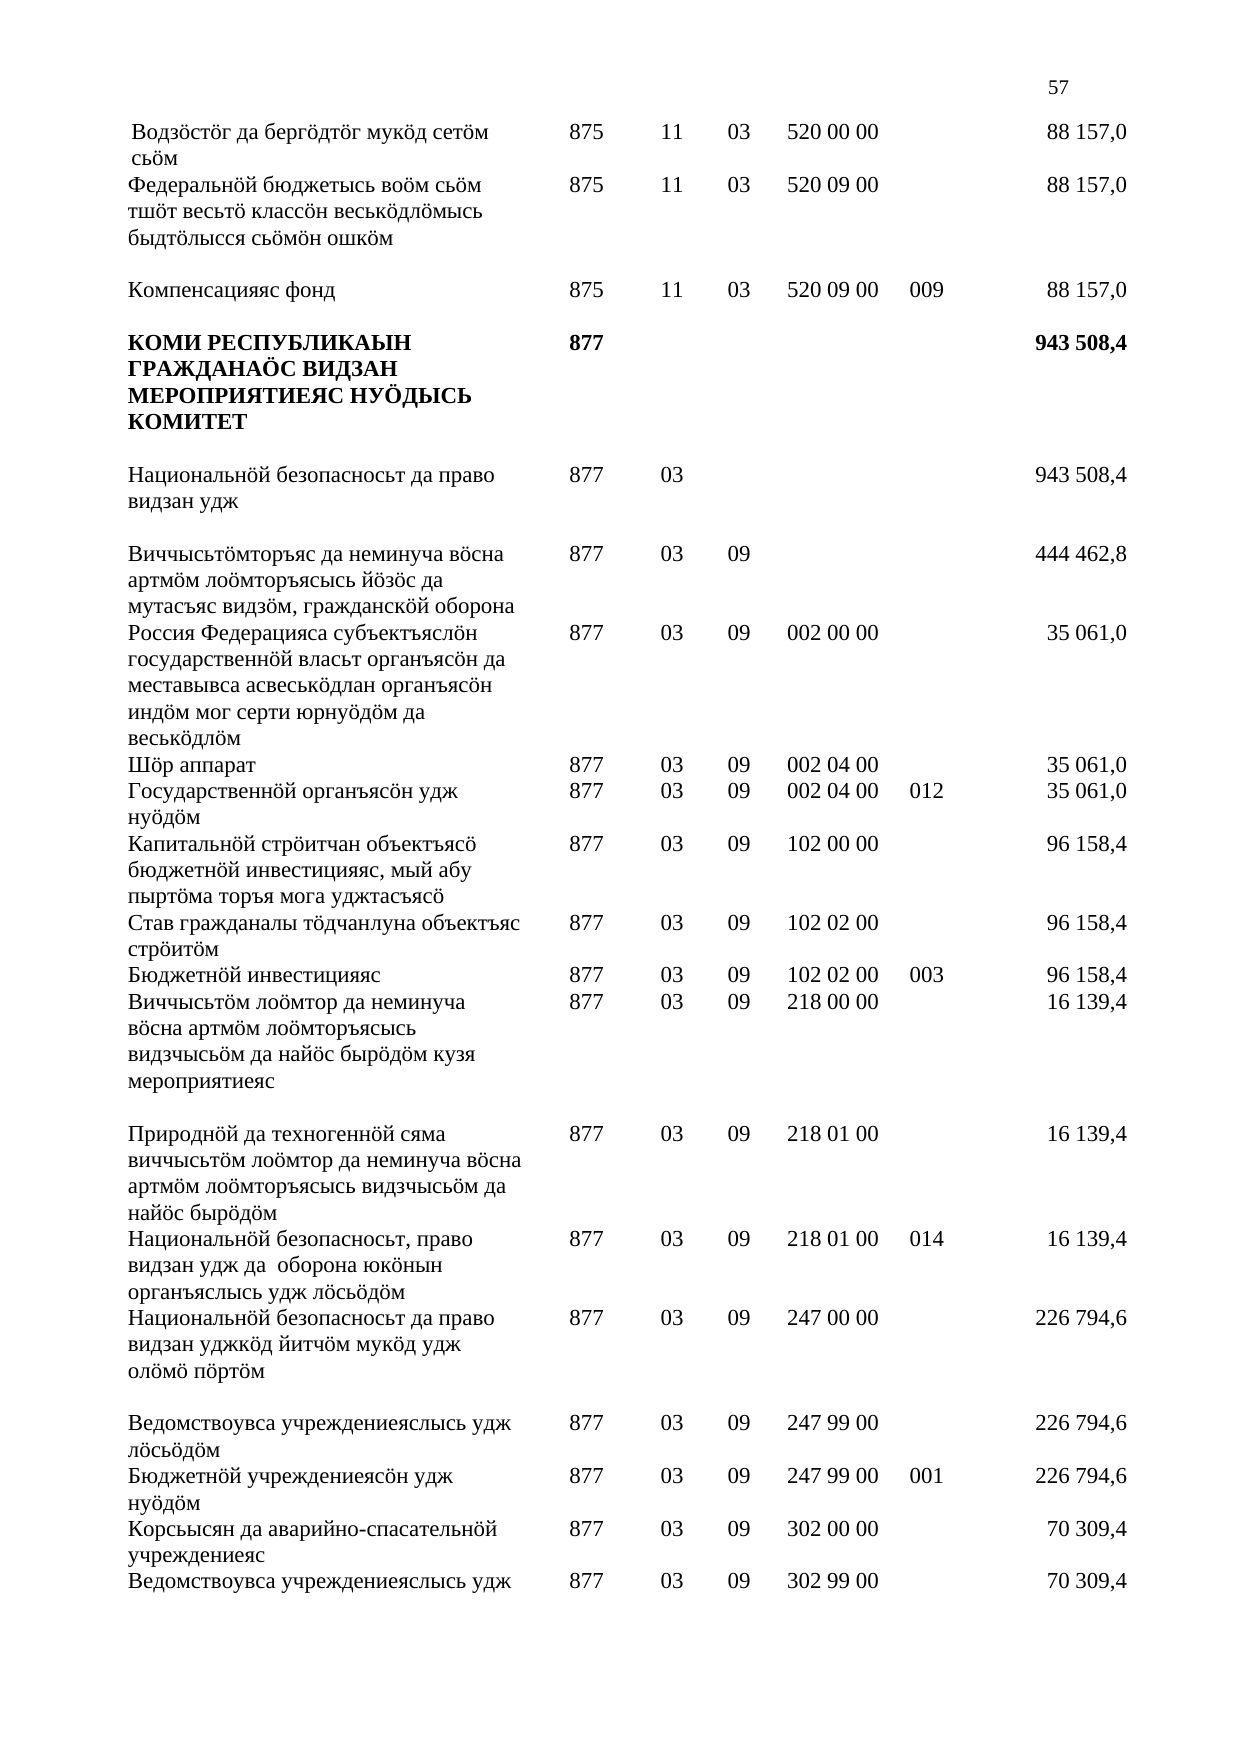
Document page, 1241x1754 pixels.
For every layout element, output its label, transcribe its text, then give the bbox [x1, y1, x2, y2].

table_cell [776, 461, 889, 540]
table_cell [1133, 1462, 1170, 1515]
table_cell 70 309,4 [964, 1568, 1133, 1594]
table_cell 302 99 00 [776, 1568, 889, 1594]
table_cell [889, 1410, 964, 1462]
table_cell 09 [701, 1462, 776, 1515]
table_cell 877 [530, 461, 643, 540]
table_cell 877 [530, 751, 643, 777]
table_cell 35 061,0 [964, 777, 1133, 830]
table_cell 03 [643, 751, 701, 777]
table_cell 03 [643, 1120, 701, 1225]
table_cell [889, 540, 964, 619]
table_cell 875 [530, 171, 643, 276]
table_cell 09 [701, 1225, 776, 1304]
table_cell 002 00 00 [776, 619, 889, 751]
table_cell Бюджетнöй учреждениеясöн удж нуöдöм [122, 1462, 530, 1515]
table_cell 247 00 00 [776, 1304, 889, 1409]
table_cell 03 [643, 619, 701, 751]
table_cell 03 [643, 1462, 701, 1515]
table_cell 877 [530, 1462, 643, 1515]
table_cell 302 00 00 [776, 1515, 889, 1568]
table_cell 943 508,4 [964, 329, 1133, 461]
table_cell [1133, 961, 1170, 988]
table_cell [889, 118, 964, 171]
table_cell Россия Федерацияса субъектъяслöн государственнöй власьт органъясöн да меставывса асвеськöдлан органъясöн индöм мог серти юрнуöдöм да веськöдлöм [122, 619, 530, 751]
table_cell 16 139,4 [964, 1225, 1133, 1304]
table_cell Шöр аппарат [122, 751, 530, 777]
table_cell 09 [701, 540, 776, 619]
table_cell Природнöй да техногеннöй сяма виччысьтöм лоöмтор да неминуча вöсна артмöм лоöмторъясысь видзчысьöм да найöс бырöдöм [122, 1120, 530, 1225]
table_cell [701, 461, 776, 540]
table_cell 09 [701, 909, 776, 961]
table_cell Капитальнöй стрöитчан объектъясö бюджетнöй инвестицияяс, мый абу пыртöма торъя мога уджтасъясö [122, 830, 530, 909]
table_cell 877 [530, 540, 643, 619]
table_cell Виччысьтöмторъяс да неминуча вöсна артмöм лоöмторъясысь йöзöс да мутасъяс видзöм, гражданскöй оборона [122, 540, 530, 619]
table_cell 877 [530, 961, 643, 988]
table_cell 877 [530, 1568, 643, 1594]
table_cell 09 [701, 777, 776, 830]
table_cell 03 [643, 830, 701, 909]
table_cell Федеральнöй бюджетысь воöм сьöм тшöт весьтö классöн веськöдлöмысь быдтöлысся сьöмöн ошкöм [122, 171, 530, 276]
table_cell [889, 1568, 964, 1594]
table_cell 226 794,6 [964, 1410, 1133, 1462]
table_cell [643, 329, 701, 461]
table_cell 03 [643, 777, 701, 830]
table_cell Компенсацияяс фонд [122, 276, 530, 329]
table_cell 35 061,0 [964, 619, 1133, 751]
table_cell [776, 329, 889, 461]
table_cell 012 [889, 777, 964, 830]
table_cell [889, 830, 964, 909]
table_cell 520 09 00 [776, 276, 889, 329]
table_cell 877 [530, 1225, 643, 1304]
table_cell 03 [701, 118, 776, 171]
table_cell 09 [701, 1120, 776, 1225]
table_cell Национальнöй безопасносьт, право видзан удж да оборона юкöнын органъяслысь удж лöсьöдöм [122, 1225, 530, 1304]
table_cell Бюджетнöй инвестицияяс [122, 961, 530, 988]
table_cell 875 [530, 118, 643, 171]
table_cell 03 [701, 171, 776, 276]
table_cell 11 [643, 276, 701, 329]
table_cell 09 [701, 1515, 776, 1568]
table_cell [889, 1120, 964, 1225]
table_cell КОМИ РЕСПУБЛИКАЫН ГРАЖДАНАÖС ВИДЗАН МЕРОПРИЯТИЕЯС НУÖДЫСЬ КОМИТЕТ [122, 329, 530, 461]
table_cell [1133, 1304, 1170, 1409]
table_cell 877 [530, 988, 643, 1119]
table_cell 877 [530, 1515, 643, 1568]
table_cell Корсьысян да аварийно-спасательнöй учреждениеяс [122, 1515, 530, 1568]
table_cell [1133, 777, 1170, 830]
table_cell 03 [643, 1304, 701, 1409]
table_cell Государственнöй органъясöн удж нуöдöм [122, 777, 530, 830]
table_cell Национальнöй безопасносьт да право видзан уджкöд йитчöм мукöд удж олöмö пöртöм [122, 1304, 530, 1409]
table_cell [1133, 988, 1170, 1119]
table_cell [776, 540, 889, 619]
table_cell 03 [701, 276, 776, 329]
table_cell 226 794,6 [964, 1304, 1133, 1409]
table_cell [889, 329, 964, 461]
table_cell 96 158,4 [964, 961, 1133, 988]
table_cell 877 [530, 1304, 643, 1409]
table_cell 877 [530, 777, 643, 830]
table_cell 877 [530, 1410, 643, 1462]
table_cell 102 00 00 [776, 830, 889, 909]
table_cell [889, 619, 964, 751]
table_cell [1133, 619, 1170, 751]
table_cell 09 [701, 988, 776, 1119]
table_cell 88 157,0 [964, 276, 1133, 329]
table_cell 88 157,0 [964, 118, 1133, 171]
table_cell 247 99 00 [776, 1462, 889, 1515]
table_cell [1133, 751, 1170, 777]
table_cell 09 [701, 751, 776, 777]
table_cell [889, 1304, 964, 1409]
table_cell 03 [643, 988, 701, 1119]
table_cell 09 [701, 961, 776, 988]
table_cell [1133, 1225, 1170, 1304]
table_cell 09 [701, 619, 776, 751]
table_cell 877 [530, 830, 643, 909]
table_cell 003 [889, 961, 964, 988]
table_cell [1133, 540, 1170, 619]
table_cell 002 04 00 [776, 777, 889, 830]
table_cell [1133, 1515, 1170, 1568]
table_cell 03 [643, 1515, 701, 1568]
table_cell 11 [643, 118, 701, 171]
table_cell [1133, 118, 1170, 171]
table_cell [889, 1515, 964, 1568]
table_cell 875 [530, 276, 643, 329]
table_cell [1133, 171, 1170, 276]
table_cell 877 [530, 329, 643, 461]
table_cell 96 158,4 [964, 830, 1133, 909]
table_cell 102 02 00 [776, 961, 889, 988]
table_cell 16 139,4 [964, 988, 1133, 1119]
table_cell 70 309,4 [964, 1515, 1133, 1568]
table_cell 03 [643, 1568, 701, 1594]
table_cell 11 [643, 171, 701, 276]
table_cell 877 [530, 619, 643, 751]
table_cell 96 158,4 [964, 909, 1133, 961]
table_cell 09 [701, 1304, 776, 1409]
table_cell 03 [643, 1225, 701, 1304]
table_cell Виччысьтöм лоöмтор да неминуча вöсна артмöм лоöмторъясысь видзчысьöм да найöс бырöдöм кузя мероприятиеяс [122, 988, 530, 1119]
table_cell [889, 988, 964, 1119]
table_cell 16 139,4 [964, 1120, 1133, 1225]
table_cell 002 04 00 [776, 751, 889, 777]
table_cell 03 [643, 1410, 701, 1462]
table_cell 03 [643, 461, 701, 540]
table_cell 520 09 00 [776, 171, 889, 276]
table_cell 943 508,4 [964, 461, 1133, 540]
table_cell 03 [643, 961, 701, 988]
table_cell [889, 751, 964, 777]
table_cell 03 [643, 540, 701, 619]
table_cell 877 [530, 1120, 643, 1225]
table_cell Ведомствоувса учреждениеяслысь удж лöсьöдöм [122, 1410, 530, 1462]
table_cell Ведомствоувса учреждениеяслысь удж [122, 1568, 530, 1594]
table_cell [1133, 276, 1170, 329]
table_cell 520 00 00 [776, 118, 889, 171]
table_cell 877 [530, 909, 643, 961]
table_cell 001 [889, 1462, 964, 1515]
table_cell 009 [889, 276, 964, 329]
table_cell [1133, 1120, 1170, 1225]
table_cell 218 01 00 [776, 1120, 889, 1225]
table_cell [1133, 329, 1170, 461]
table_cell 247 99 00 [776, 1410, 889, 1462]
table_cell [1133, 461, 1170, 540]
table_cell 218 00 00 [776, 988, 889, 1119]
table_cell 014 [889, 1225, 964, 1304]
table_cell 03 [643, 909, 701, 961]
table_cell 88 157,0 [964, 171, 1133, 276]
table_cell Став гражданалы тöдчан­луна объектъяс стрöитöм [122, 909, 530, 961]
table_cell 444 462,8 [964, 540, 1133, 619]
table_cell 218 01 00 [776, 1225, 889, 1304]
table_cell [1133, 1410, 1170, 1462]
table_cell [1133, 909, 1170, 961]
table_cell [1133, 830, 1170, 909]
table_cell 102 02 00 [776, 909, 889, 961]
table_cell Национальнöй безопасносьт да право видзан удж [122, 461, 530, 540]
table_cell 35 061,0 [964, 751, 1133, 777]
table_cell [889, 909, 964, 961]
table_cell 09 [701, 1568, 776, 1594]
table_cell [889, 171, 964, 276]
table_cell [1133, 1568, 1170, 1594]
table_cell [701, 329, 776, 461]
table_cell 09 [701, 1410, 776, 1462]
table_cell 226 794,6 [964, 1462, 1133, 1515]
table_cell Водзöстöг да бергöдтöг мукöд сетöм сьöм [122, 118, 530, 171]
table_cell [889, 461, 964, 540]
table_cell 09 [701, 830, 776, 909]
